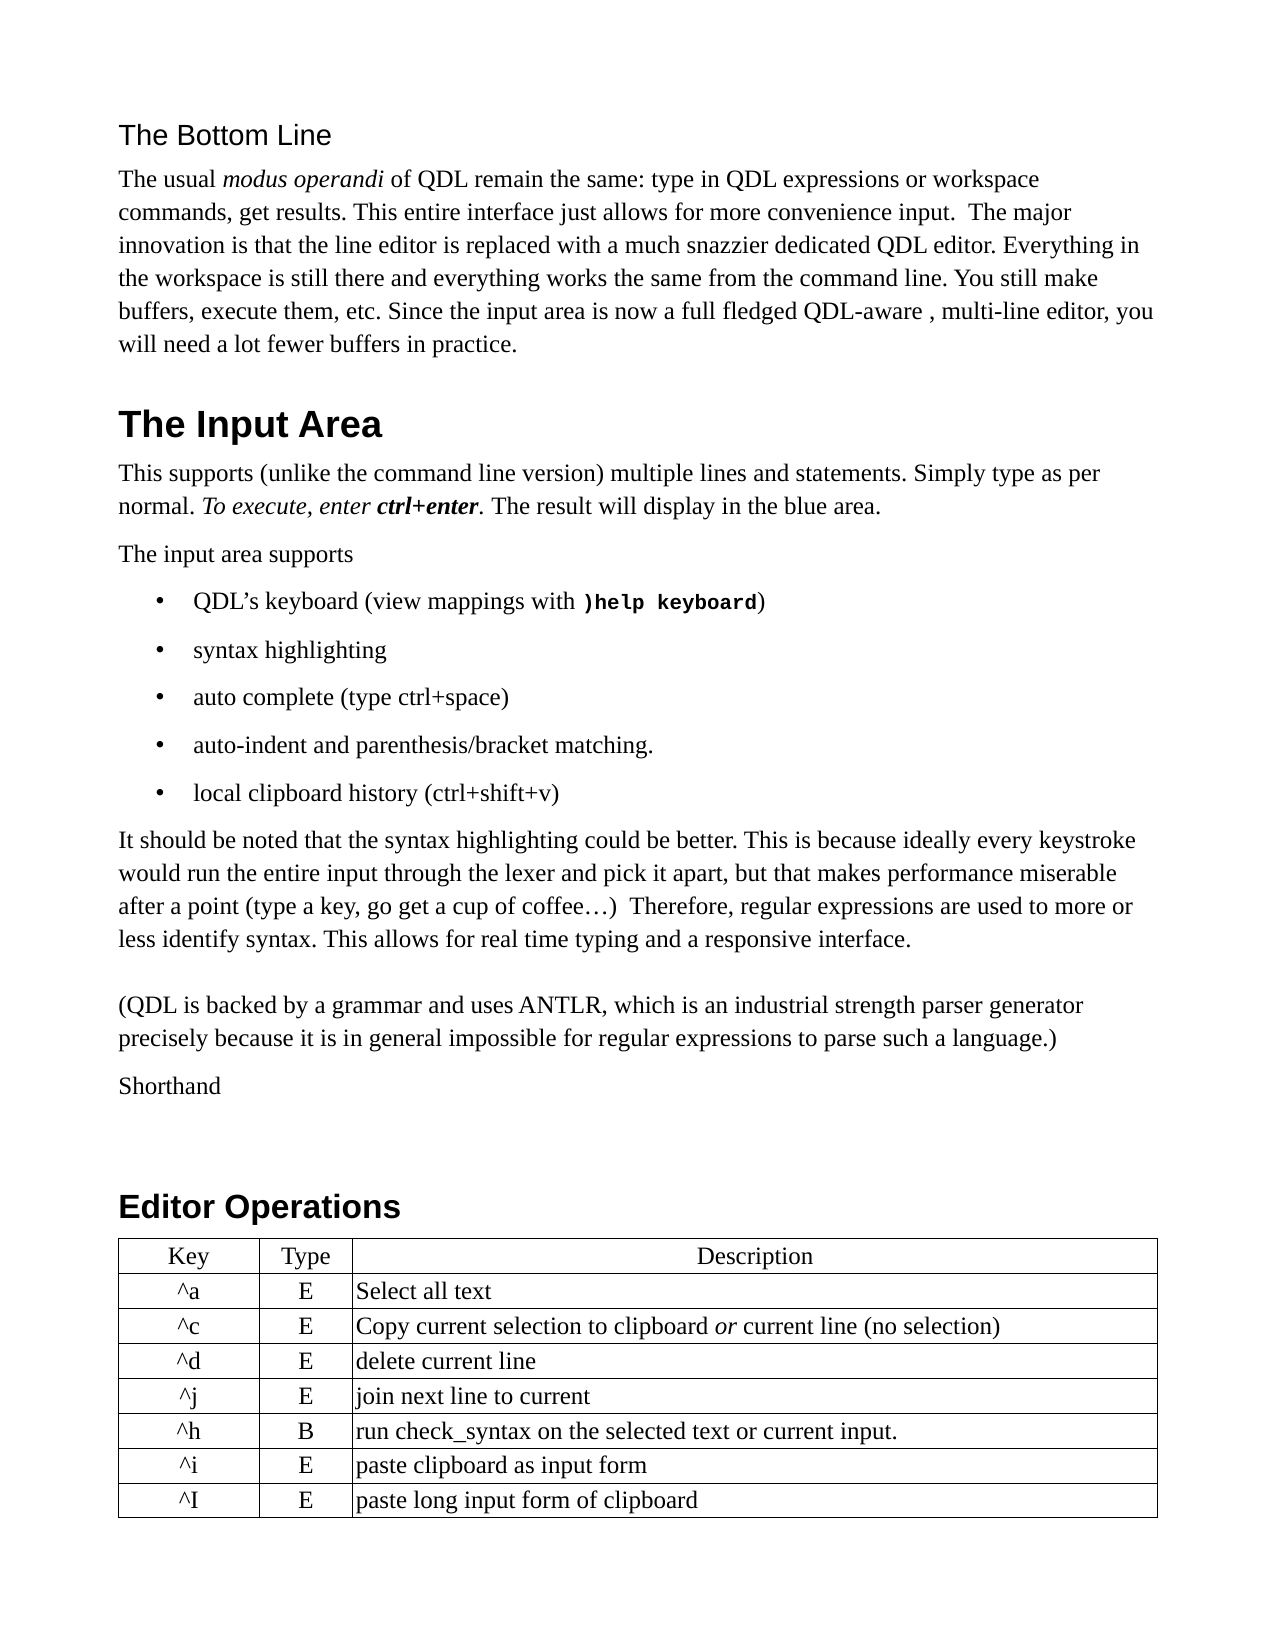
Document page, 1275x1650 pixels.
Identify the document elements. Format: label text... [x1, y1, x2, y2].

table_cell ^h [119, 1414, 259, 1447]
table_cell paste long input form of clipboard [353, 1484, 1157, 1517]
table_cell ^I [119, 1484, 259, 1517]
table_cell join next line to current [353, 1379, 1157, 1413]
subtitle Editor Operations [118, 1187, 1157, 1226]
list syntax highlighting [156, 635, 1157, 663]
table_cell run check_syntax on the selected text or current input. [353, 1414, 1157, 1447]
table_cell E [260, 1379, 352, 1413]
table_header Description [353, 1239, 1157, 1273]
table_header Type [260, 1239, 352, 1273]
table_cell E [260, 1344, 352, 1378]
table_cell Copy current selection to clipboard or current line (no selection) [353, 1309, 1157, 1343]
table_cell B [260, 1414, 352, 1447]
table_cell ^i [119, 1449, 259, 1482]
list auto complete (type ctrl+space) [156, 682, 1157, 711]
table_cell E [260, 1309, 352, 1343]
text This supports (unlike the command line version) multiple lines and statements. Simply type as per normal. To execute, enter ctrl+enter. The result will display in the blue area. [118, 458, 1157, 520]
text The usual modus operandi of QDL remain the same: type in QDL expressions or workspace commands, get results. This entire interface just allows for more convenience input. The major innovation is that the line editor is replaced with a much snazzier dedicated QDL editor. Everything in the workspace is still there and everything works the same from the command line. You still make buffers, execute them, etc. Since the input area is now a full fledged QDL-aware , multi-line editor, you will need a lot fewer buffers in practice. [118, 164, 1157, 358]
table_cell ^d [119, 1344, 259, 1378]
list local clipboard history (ctrl+shift+v) [156, 778, 1157, 806]
table_cell paste clipboard as input form [353, 1449, 1157, 1482]
list auto-indent and parenthesis/bracket matching. [156, 730, 1157, 759]
text Shorthand [118, 1071, 1157, 1100]
table_cell E [260, 1484, 352, 1517]
table_header Key [119, 1239, 259, 1273]
subtitle The Input Area [118, 402, 1157, 446]
table_cell E [260, 1449, 352, 1482]
table_cell ^a [119, 1274, 259, 1308]
text The input area supports [118, 539, 1157, 567]
table_cell Select all text [353, 1274, 1157, 1308]
table_cell E [260, 1274, 352, 1308]
subtitle The Bottom Line [118, 118, 1157, 152]
list QDL’s keyboard (view mappings with )help keyboard) [156, 586, 1157, 616]
table_cell delete current line [353, 1344, 1157, 1378]
text It should be noted that the syntax highlighting could be better. This is because ideally every keystroke would run the entire input through the lexer and pick it apart, but that makes performance miserable after a point (type a key, go get a cup of coffee…) Therefore, regular expressions are used to more or less identify syntax. This allows for real time typing and a responsive interface. (QDL is backed by a grammar and uses ANTLR, which is an industrial strength parser generator precisely because it is in general impossible for regular expressions to parse such a language.) [118, 825, 1157, 1052]
table_cell ^c [119, 1309, 259, 1343]
table_cell ^j [119, 1379, 259, 1413]
